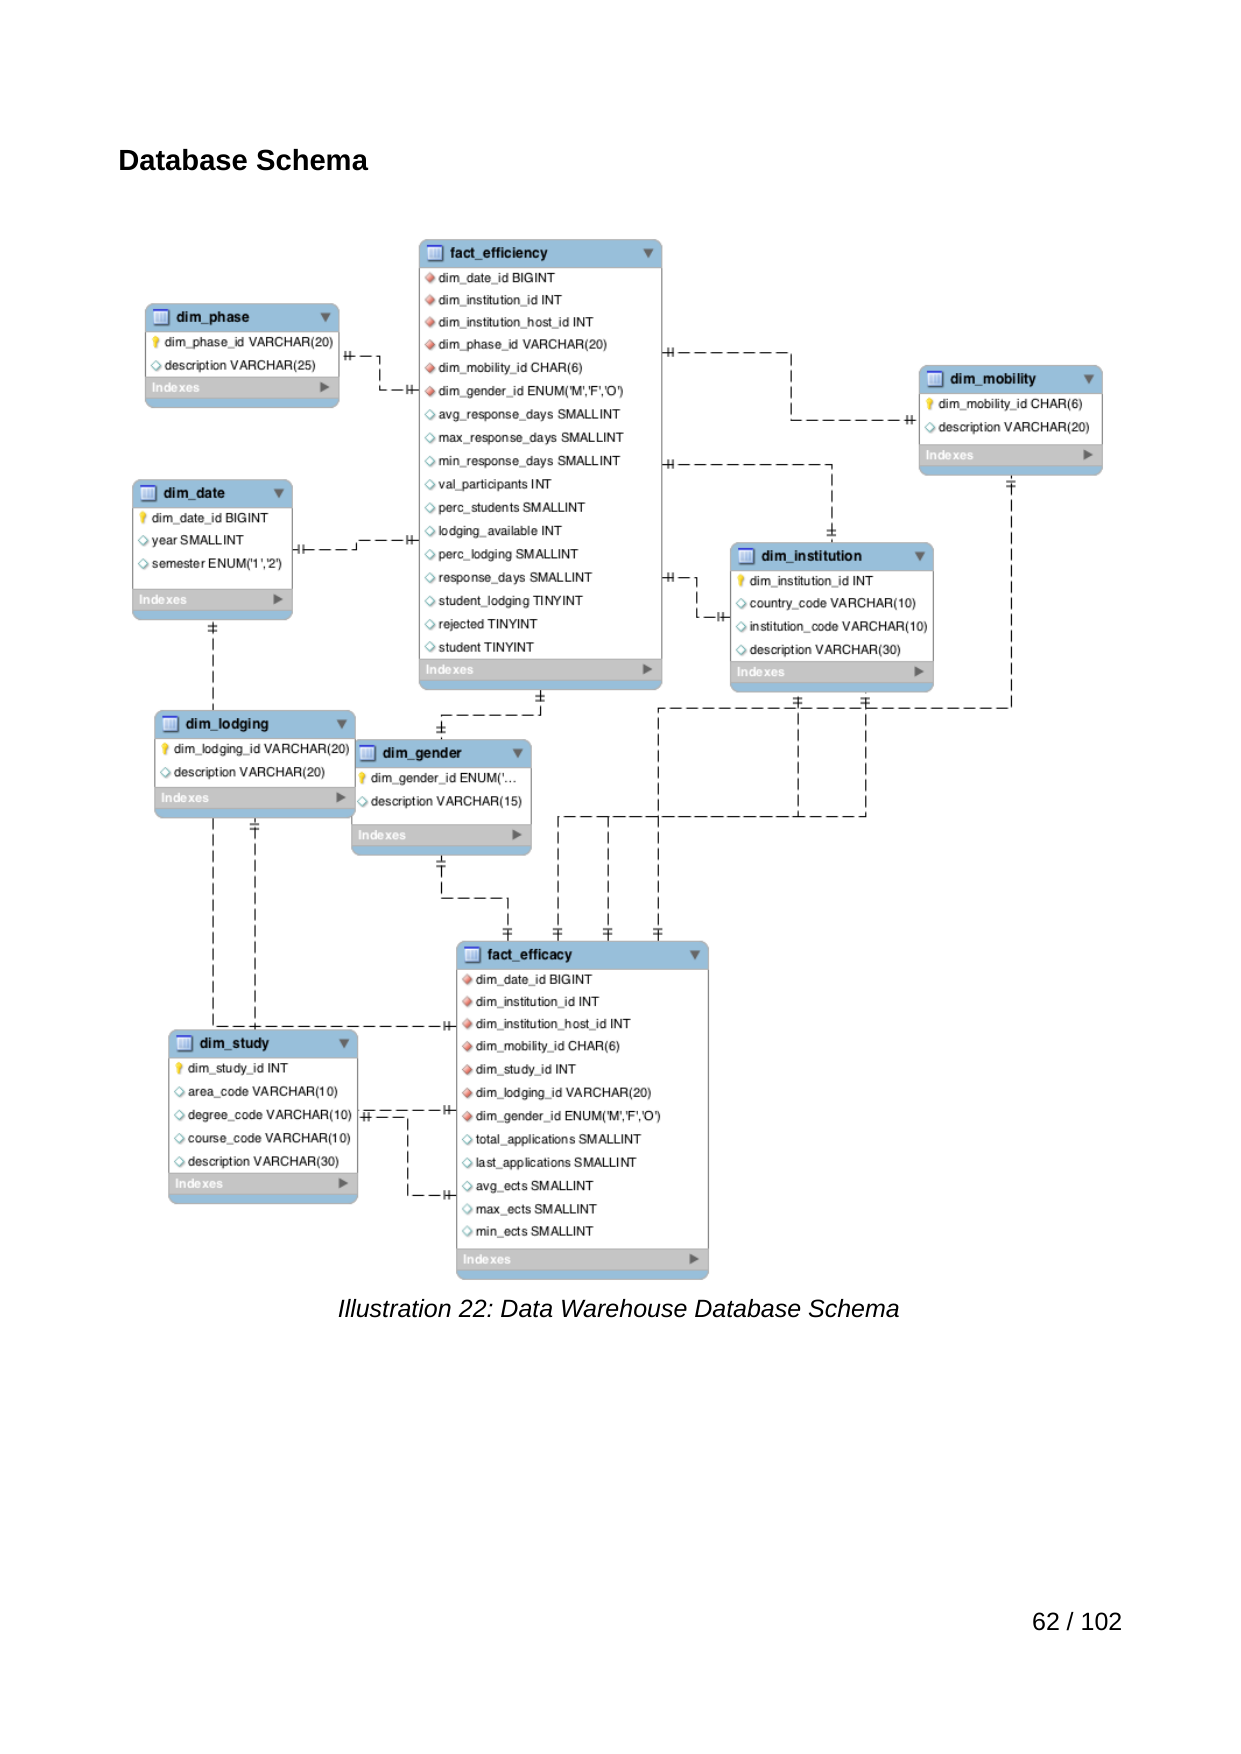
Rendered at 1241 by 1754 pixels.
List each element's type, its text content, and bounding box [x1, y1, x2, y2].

picture [124, 232, 1117, 1294]
text Illustration 22: Data Warehouse Database Schema [124, 1294, 1116, 1323]
subtitle Database Schema [118, 143, 1122, 177]
